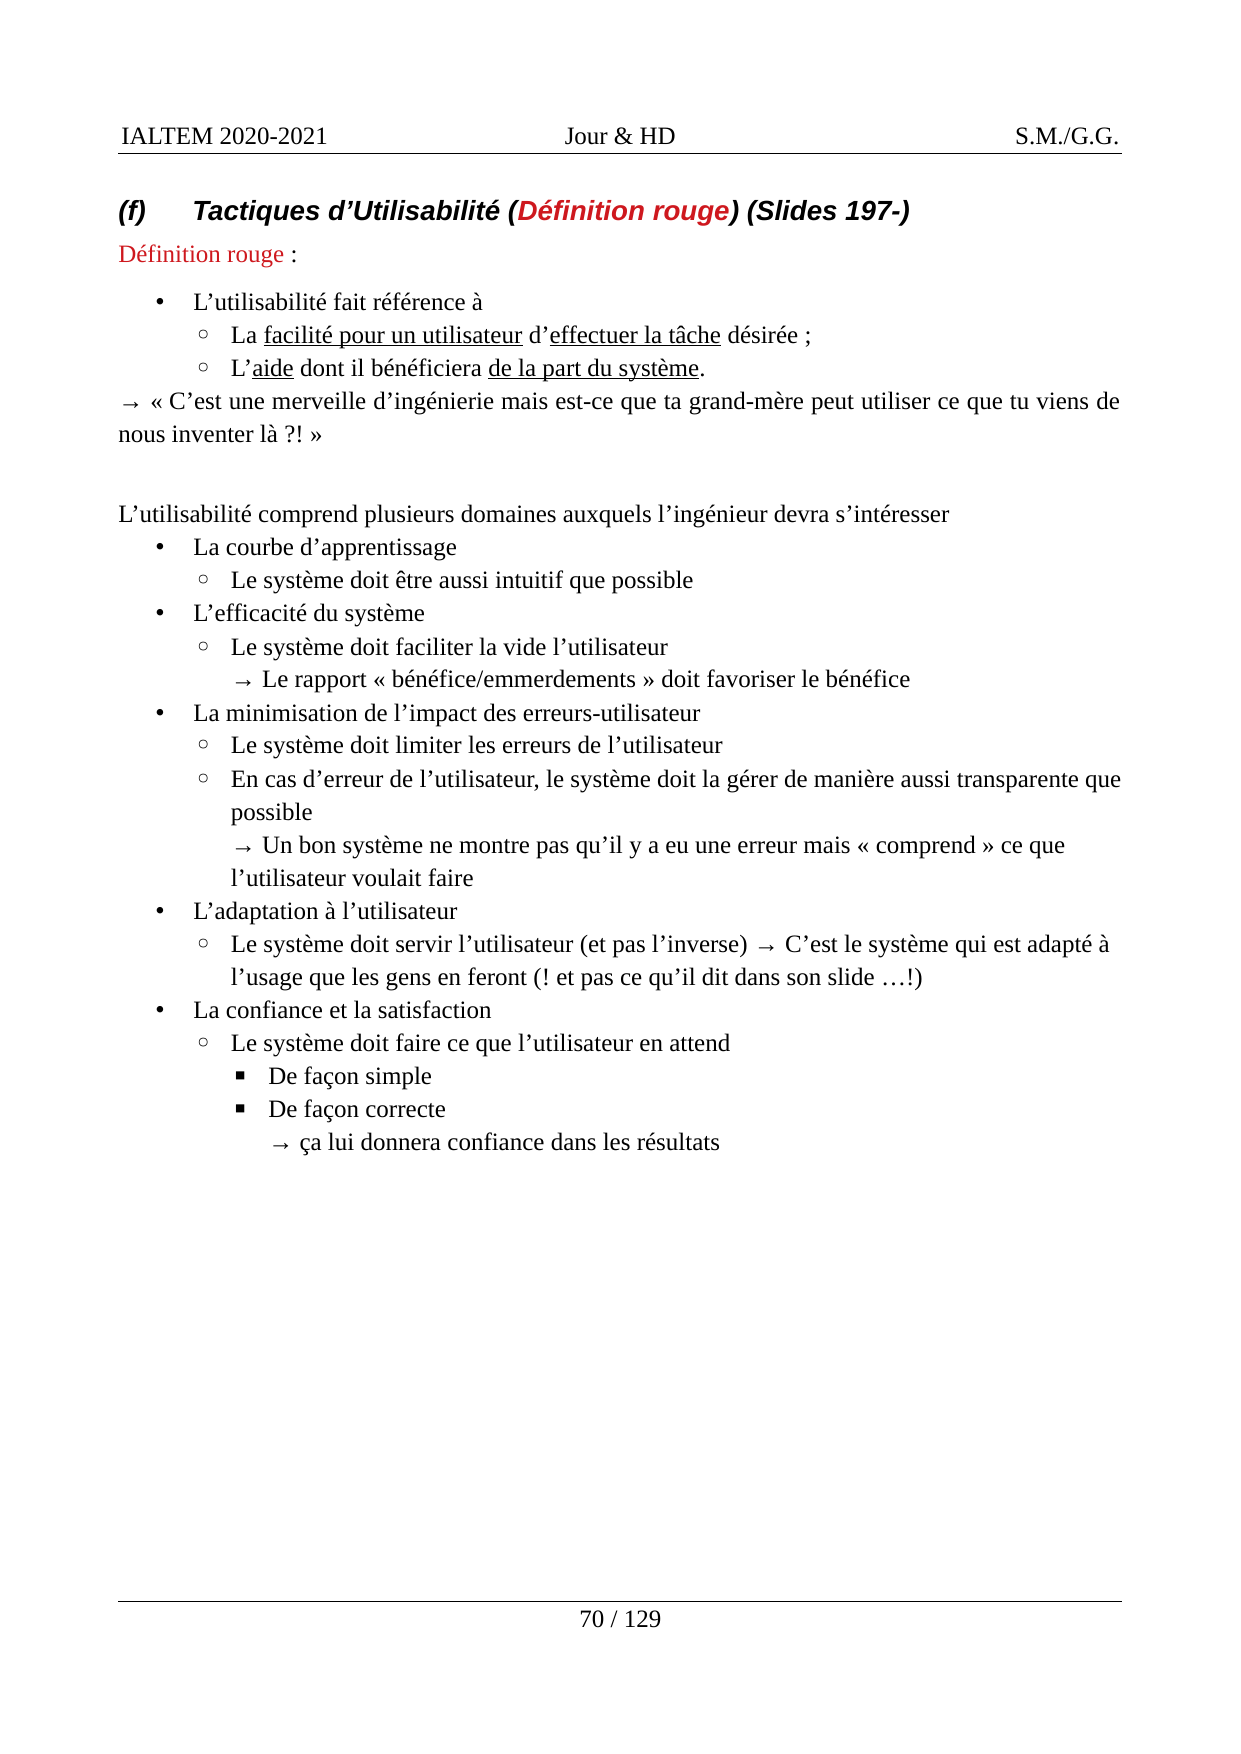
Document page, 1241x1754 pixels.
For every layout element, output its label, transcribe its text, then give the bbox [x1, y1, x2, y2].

list De façon simple [231, 1061, 1122, 1089]
list Le système doit faciliter la vide l’utilisateur → Le rapport « bénéfice/emmerdements » doit favoriser le bénéfice [193, 632, 1122, 693]
text L’utilisabilité comprend plusieurs domaines auxquels l’ingénieur devra s’intéresser [118, 499, 1122, 528]
list L’aide dont il bénéficiera de la part du système. [193, 353, 1122, 382]
subtitle Tactiques d’Utilisabilité (Définition rouge) (Slides 197-) [118, 195, 1122, 227]
list L’utilisabilité fait référence à [156, 287, 1122, 316]
list La minimisation de l’impact des erreurs-utilisateur [156, 698, 1122, 726]
list Le système doit servir l’utilisateur (et pas l’inverse) → C’est le système qui est adapté à l’usage que les gens en feront (! et pas ce qu’il dit dans son slide …!) [193, 929, 1122, 991]
list La courbe d’apprentissage [156, 532, 1122, 561]
list Le système doit être aussi intuitif que possible [193, 566, 1122, 594]
text → « C’est une merveille d’ingénierie mais est-ce que ta grand-mère peut utiliser ce que tu viens de nous inventer là ?! » [118, 386, 1122, 448]
text Définition rouge : [118, 239, 1122, 268]
list En cas d’erreur de l’utilisateur, le système doit la gérer de manière aussi transparente que possible → Un bon système ne montre pas qu’il y a eu une erreur mais « comprend » ce que l’utilisateur voulait faire [193, 764, 1122, 891]
list La facilité pour un utilisateur d’effectuer la tâche désirée ; [193, 320, 1122, 348]
list L’adaptation à l’utilisateur [156, 896, 1122, 924]
list De façon correcte → ça lui donnera confiance dans les résultats [231, 1094, 1122, 1156]
list La confiance et la satisfaction [156, 995, 1122, 1023]
list Le système doit limiter les erreurs de l’utilisateur [193, 731, 1122, 759]
list Le système doit faire ce que l’utilisateur en attend [193, 1028, 1122, 1057]
list L’efficacité du système [156, 598, 1122, 627]
